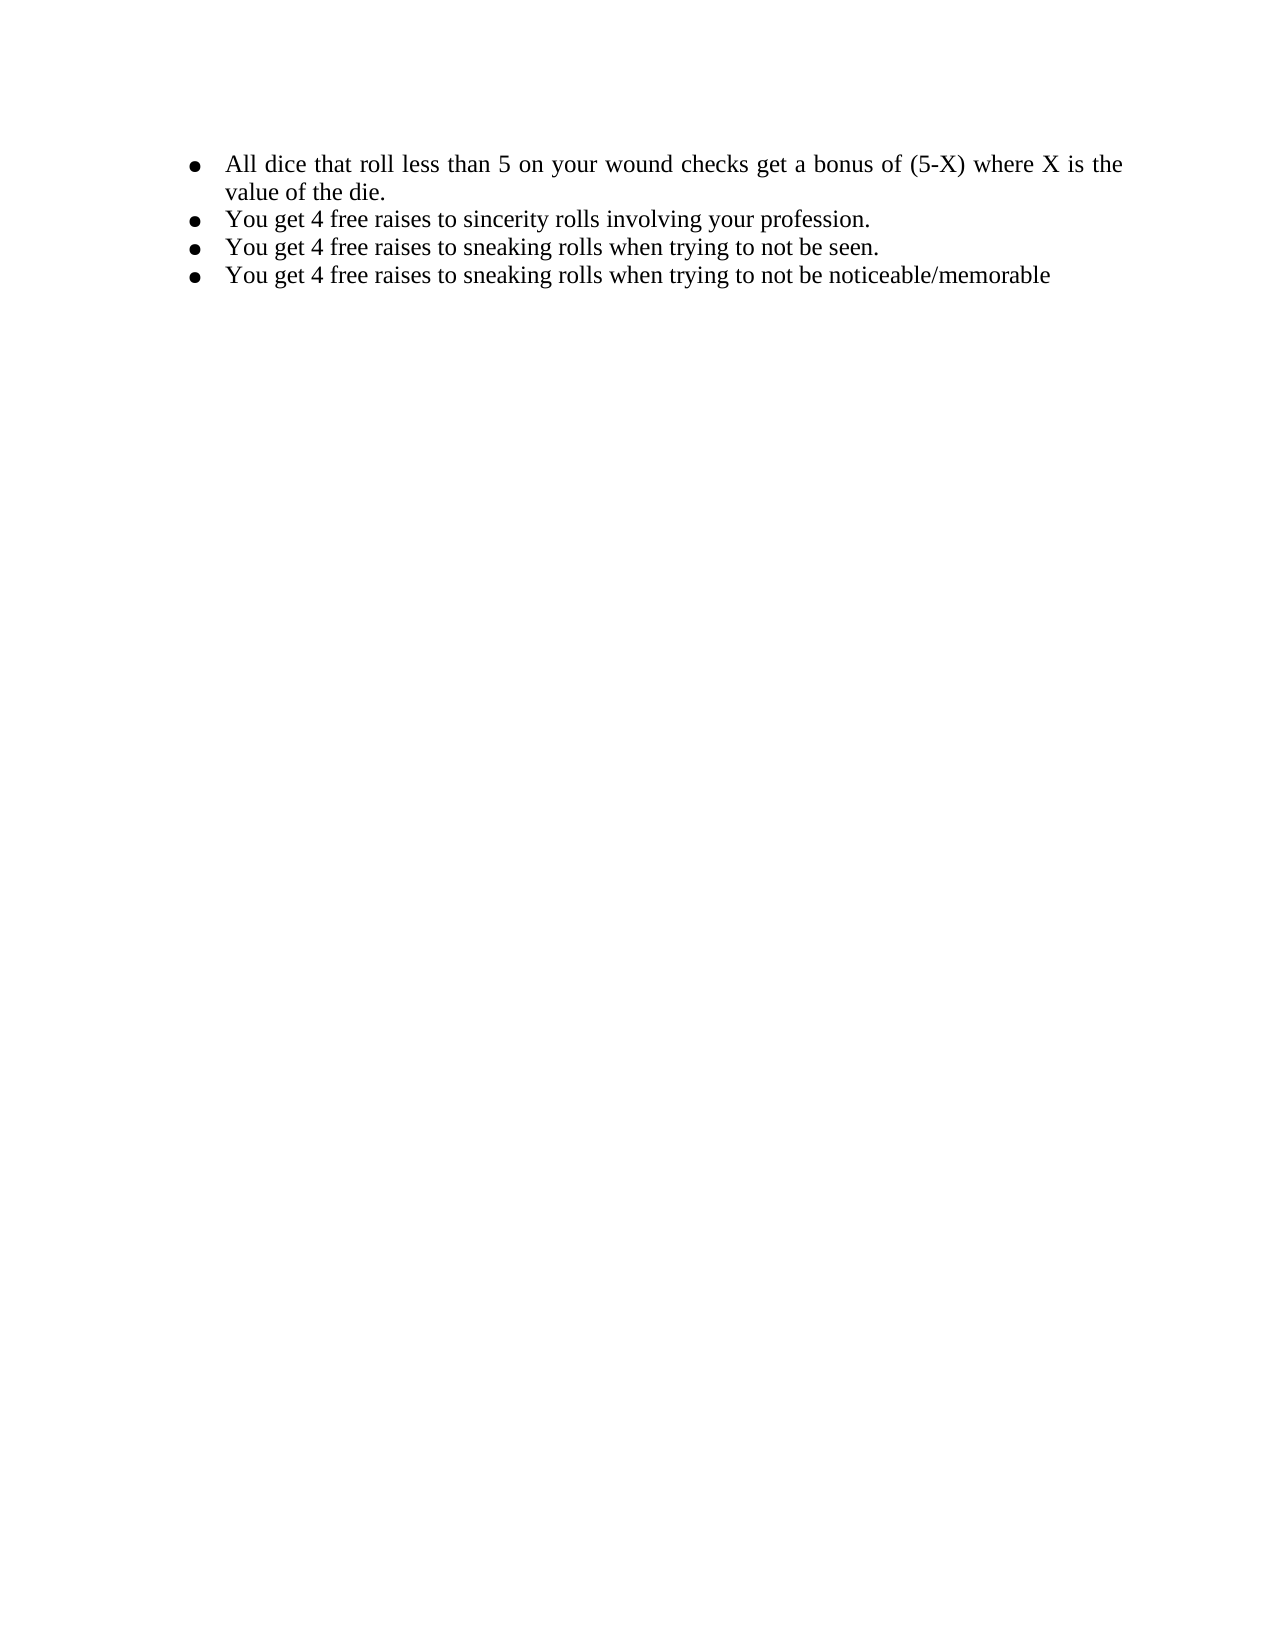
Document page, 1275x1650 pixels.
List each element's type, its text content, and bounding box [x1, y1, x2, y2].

list All dice that roll less than 5 on your wound checks get a bonus of (5-X) where X is the value of the die. [187, 150, 1125, 205]
list You get 4 free raises to sneaking rolls when trying to not be noticeable/memorable [187, 261, 1125, 288]
list You get 4 free raises to sincerity rolls involving your profession. [187, 205, 1125, 233]
list You get 4 free raises to sneaking rolls when trying to not be seen. [187, 233, 1125, 261]
